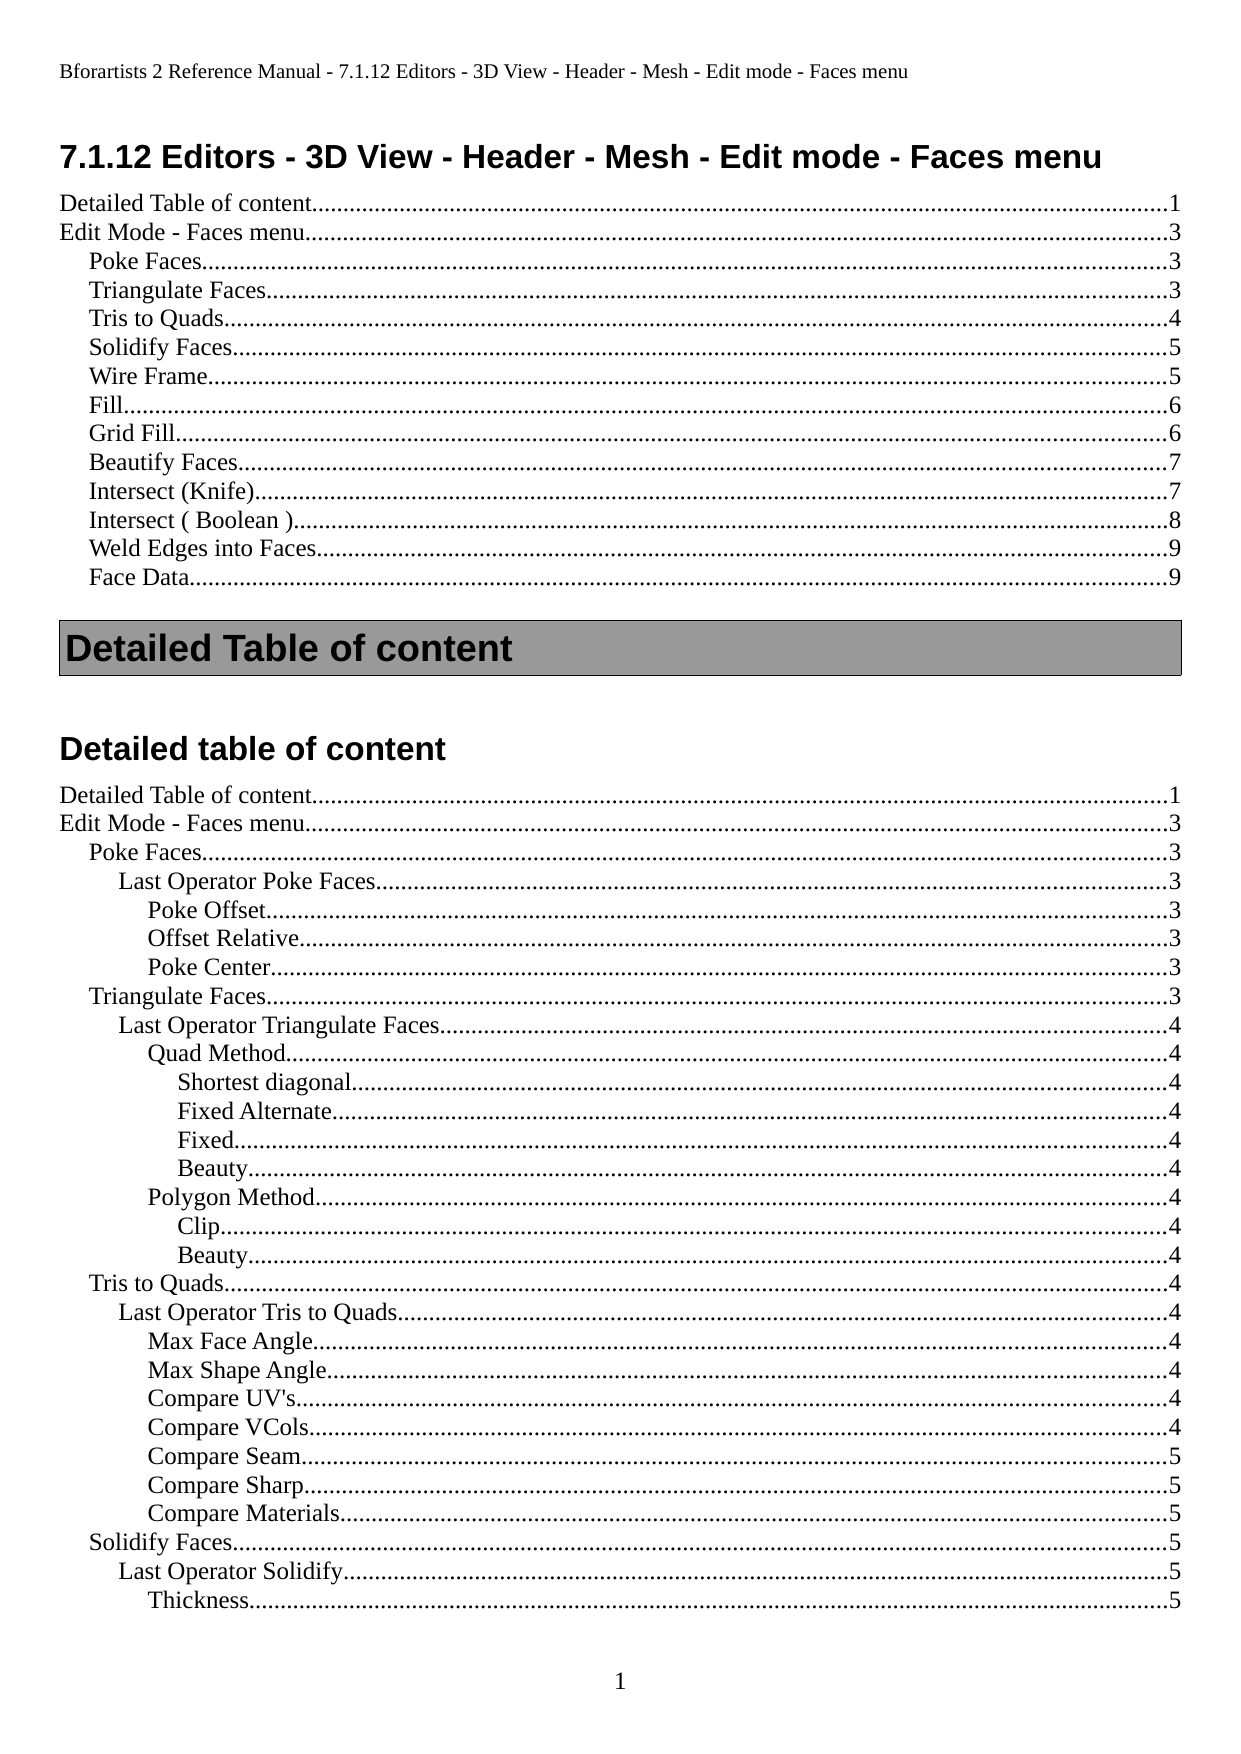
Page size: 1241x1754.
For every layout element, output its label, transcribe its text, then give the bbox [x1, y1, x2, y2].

text Solidify Faces 5 [88, 332, 1181, 361]
text Weld Edges into Faces 9 [88, 533, 1181, 562]
subtitle Detailed table of content [59, 729, 1181, 767]
text Tris to Quads 4 [88, 303, 1181, 332]
text Compare Materials 5 [147, 1498, 1181, 1527]
text Fixed Alternate 4 [177, 1096, 1181, 1125]
text Beauty 4 [177, 1153, 1181, 1182]
text Compare UV's 4 [147, 1383, 1181, 1412]
text Last Operator Triangulate Faces 4 [118, 1010, 1181, 1038]
text Tris to Quads 4 [88, 1268, 1181, 1297]
text Edit Mode - Faces menu 3 [59, 808, 1181, 837]
text Poke Faces 3 [88, 246, 1181, 275]
text Solidify Faces 5 [88, 1527, 1181, 1556]
text Detailed Table of content 1 [59, 780, 1181, 808]
text Grid Fill 6 [88, 418, 1181, 447]
text Poke Offset 3 [147, 895, 1181, 923]
text Clip 4 [177, 1211, 1181, 1240]
text Polygon Method 4 [147, 1182, 1181, 1211]
text Face Data 9 [88, 562, 1181, 591]
text Triangulate Faces 3 [88, 275, 1181, 303]
text Detailed Table of content 1 [59, 188, 1181, 217]
text Max Face Angle 4 [147, 1326, 1181, 1355]
text Beautify Faces 7 [88, 447, 1181, 476]
text Compare Sharp 5 [147, 1470, 1181, 1498]
text Fill 6 [88, 390, 1181, 418]
text Beauty 4 [177, 1240, 1181, 1268]
text Compare Seam 5 [147, 1441, 1181, 1470]
text Shortest diagonal 4 [177, 1067, 1181, 1096]
text Last Operator Poke Faces 3 [118, 866, 1181, 895]
text Poke Faces 3 [88, 837, 1181, 866]
text Thickness 5 [147, 1585, 1181, 1613]
text Edit Mode - Faces menu 3 [59, 217, 1181, 246]
text Quad Method 4 [147, 1038, 1181, 1067]
text Last Operator Solidify 5 [118, 1556, 1181, 1585]
text Last Operator Tris to Quads 4 [118, 1297, 1181, 1326]
text Compare VCols 4 [147, 1412, 1181, 1441]
text Triangulate Faces 3 [88, 981, 1181, 1010]
subtitle 7.1.12 Editors - 3D View - Header - Mesh - Edit mode - Faces menu [59, 138, 1181, 176]
text Poke Center 3 [147, 952, 1181, 981]
text Wire Frame 5 [88, 361, 1181, 390]
table_header Detailed Table of content [60, 621, 1181, 675]
text Offset Relative 3 [147, 923, 1181, 952]
text Fixed 4 [177, 1125, 1181, 1153]
text Intersect ( Boolean ) 8 [88, 505, 1181, 533]
text Max Shape Angle 4 [147, 1355, 1181, 1383]
text Intersect (Knife) 7 [88, 476, 1181, 505]
